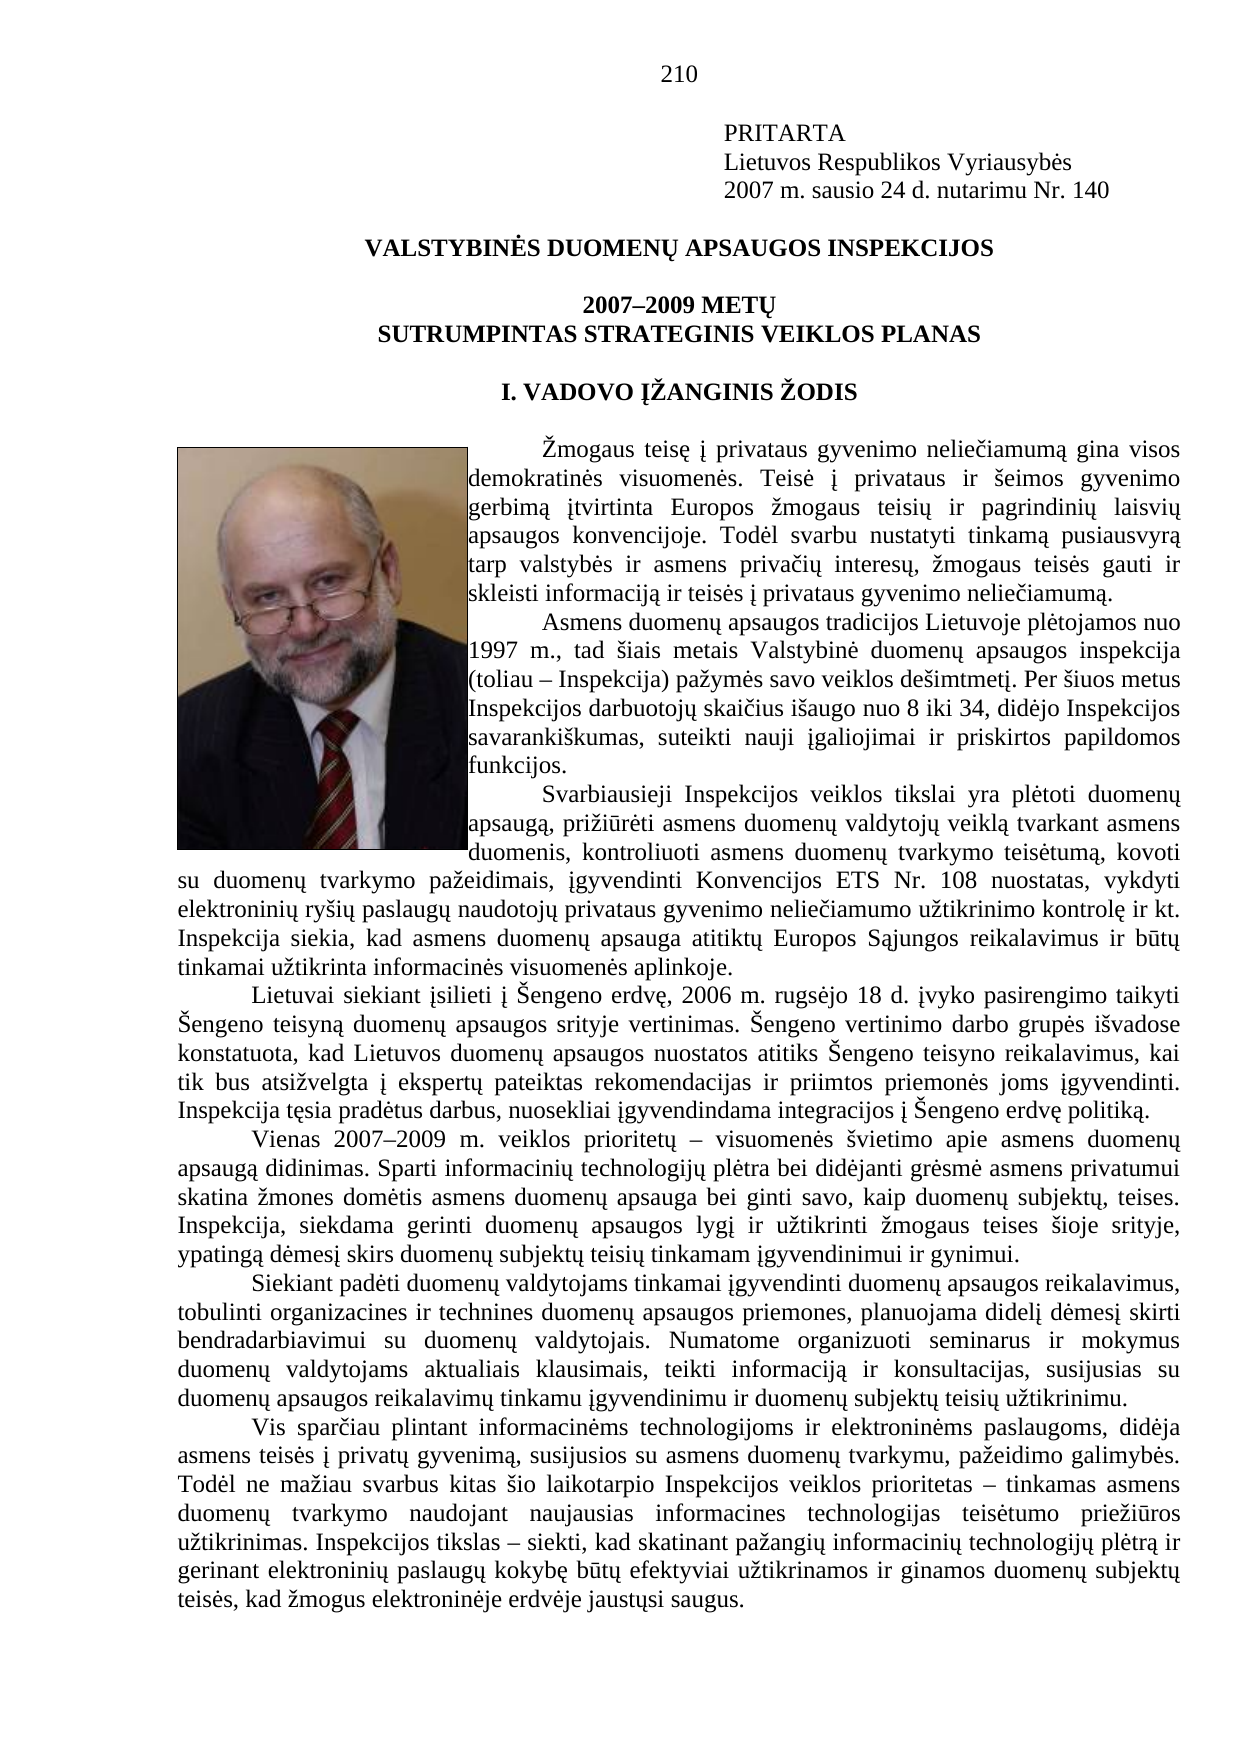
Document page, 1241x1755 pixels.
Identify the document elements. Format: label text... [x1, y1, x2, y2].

text VALSTYBINĖS DUOMENŲ APSAUGOS INSPEKCIJOS [177, 233, 1181, 262]
text Vis sparčiau plintant informacinėms technologijoms ir elektroninėms paslaugoms, didėja asmens teisės į privatų gyvenimą, susijusios su asmens duomenų tvarkymu, pažeidimo galimybės. Todėl ne mažiau svarbus kitas šio laikotarpio Inspekcijos veiklos prioritetas – tinkamas asmens duomenų tvarkymo naudojant naujausias informacines technologijas teisėtumo priežiūros užtikrinimas. Inspekcijos tikslas – siekti, kad skatinant pažangių informacinių technologijų plėtrą ir gerinant elektroninių paslaugų kokybę būtų efektyviai užtikrinamos ir ginamos duomenų subjektų teisės, kad žmogus elektroninėje erdvėje jaustųsi saugus. [177, 1412, 1181, 1613]
text Vienas 2007–2009 m. veiklos prioritetų – visuomenės švietimo apie asmens duomenų apsaugą didinimas. Sparti informacinių technologijų plėtra bei didėjanti grėsmė asmens privatumui skatina žmones domėtis asmens duomenų apsauga bei ginti savo, kaip duomenų subjektų, teises. Inspekcija, siekdama gerinti duomenų apsaugos lygį ir užtikrinti žmogaus teises šioje srityje, ypatingą dėmesį skirs duomenų subjektų teisių tinkamam įgyvendinimui ir gynimui. [177, 1124, 1181, 1268]
text Svarbiausieji Inspekcijos veiklos tikslai yra plėtoti duomenų apsaugą, prižiūrėti asmens duomenų valdytojų veiklą tvarkant asmens duomenis, kontroliuoti asmens duomenų tvarkymo teisėtumą, kovoti su duomenų tvarkymo pažeidimais, įgyvendinti Konvencijos ETS Nr. 108 nuostatas, vykdyti elektroninių ryšių paslaugų naudotojų privataus gyvenimo neliečiamumo užtikrinimo kontrolę ir kt. Inspekcija siekia, kad asmens duomenų apsauga atitiktų Europos Sąjungos reikalavimus ir būtų tinkamai užtikrinta informacinės visuomenės aplinkoje. [177, 779, 1181, 981]
text 2007–2009 METŲ [177, 291, 1181, 319]
text Asmens duomenų apsaugos tradicijos Lietuvoje plėtojamos nuo 1997 m., tad šiais metais Valstybinė duomenų apsaugos inspekcija (toliau – Inspekcija) pažymės savo veiklos dešimtmetį. Per šiuos metus Inspekcijos darbuotojų skaičius išaugo nuo 8 iki 34, didėjo Inspekcijos savarankiškumas, suteikti nauji įgaliojimai ir priskirtos papildomos funkcijos. [468, 607, 1181, 779]
text Siekiant padėti duomenų valdytojams tinkamai įgyvendinti duomenų apsaugos reikalavimus, tobulinti organizacines ir technines duomenų apsaugos priemones, planuojama didelį dėmesį skirti bendradarbiavimui su duomenų valdytojais. Numatome organizuoti seminarus ir mokymus duomenų valdytojams aktualiais klausimais, teikti informaciją ir konsultacijas, susijusias su duomenų apsaugos reikalavimų tinkamu įgyvendinimu ir duomenų subjektų teisių užtikrinimu. [177, 1268, 1181, 1412]
text Lietuvai siekiant įsilieti į Šengeno erdvę, 2006 m. rugsėjo 18 d. įvyko pasirengimo taikyti Šengeno teisyną duomenų apsaugos srityje vertinimas. Šengeno vertinimo darbo grupės išvadose konstatuota, kad Lietuvos duomenų apsaugos nuostatos atitiks Šengeno teisyno reikalavimus, kai tik bus atsižvelgta į ekspertų pateiktas rekomendacijas ir priimtos priemonės joms įgyvendinti. Inspekcija tęsia pradėtus darbus, nuosekliai įgyvendindama integracijos į Šengeno erdvę politiką. [177, 981, 1181, 1124]
text PRITARTA [650, 118, 1181, 147]
text I. VADOVO ĮŽANGINIS ŽODIS [177, 377, 1181, 406]
text Žmogaus teisę į privataus gyvenimo neliečiamumą gina visos demokratinės visuomenės. Teisė į privataus ir šeimos gyvenimo gerbimą įtvirtinta Europos žmogaus teisių ir pagrindinių laisvių apsaugos konvencijoje. Todėl svarbu nustatyti tinkamą pusiausvyrą tarp valstybės ir asmens privačių interesų, žmogaus teisės gauti ir skleisti informaciją ir teisės į privataus gyvenimo neliečiamumą. [177, 434, 1181, 607]
text 2007 m. sausio 24 d. nutarimu Nr. 140 [650, 176, 1181, 204]
text SUTRUMPINTAS strateginis veiklos planas [177, 319, 1181, 348]
text Lietuvos Respublikos Vyriausybės [650, 147, 1181, 176]
